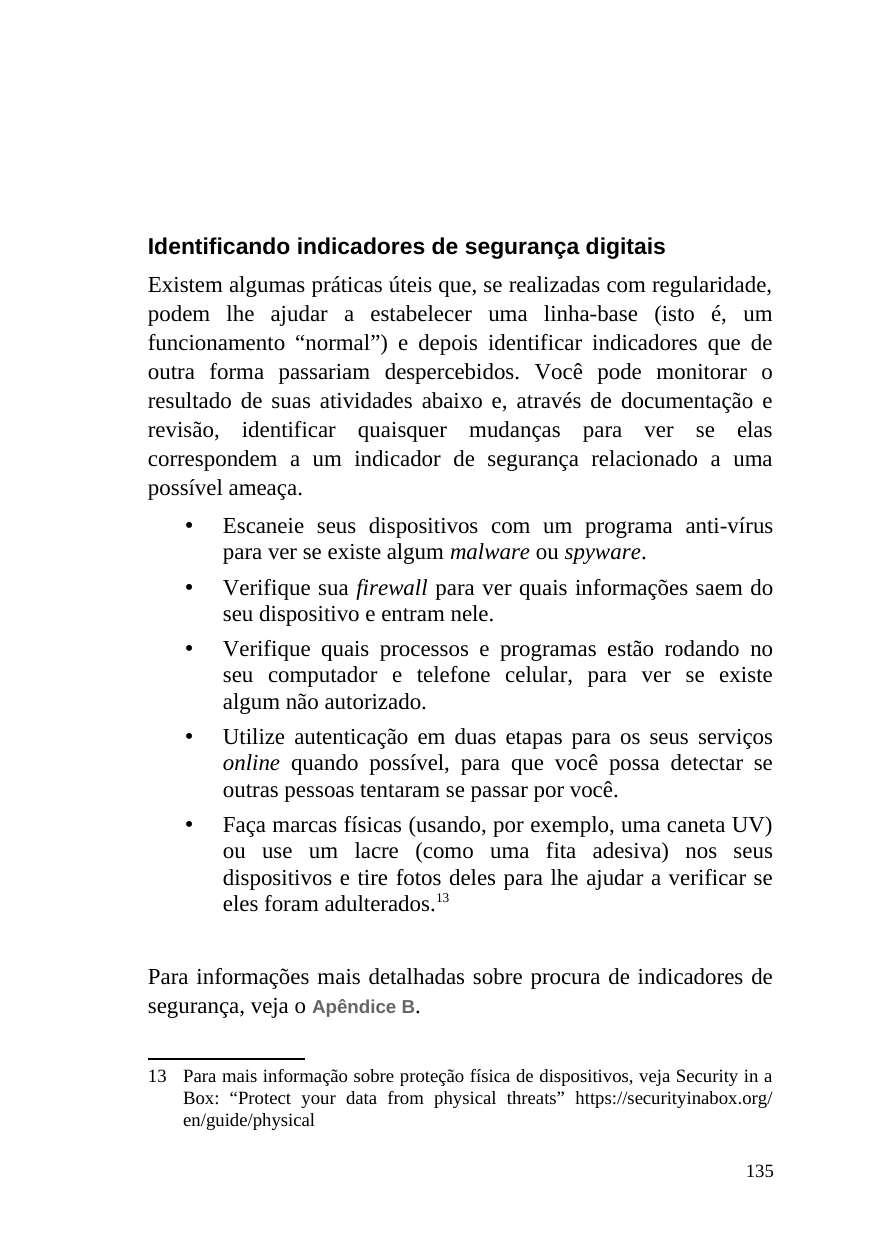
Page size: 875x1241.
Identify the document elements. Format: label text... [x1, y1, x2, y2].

list Para mais informação sobre proteção física de dispositivos, veja Security in a Box: “Protect your data from physical threats” https://securityinabox.org/ en/guide/physical [148, 1065, 774, 1130]
text Existem algumas práticas úteis que, se realizadas com regularidade, podem lhe ajudar a estabelecer uma linha-base (isto é, um funcionamento “normal”) e depois identificar indicadores que de outra forma passariam despercebidos. Você pode monitorar o resultado de suas atividades abaixo e, através de documentação e revisão, identificar quaisquer mudanças para ver se elas correspondem a um indicador de segurança relacionado a uma possível ameaça. [148, 271, 774, 501]
list Utilize autenticação em duas etapas para os seus serviços online quando possível, para que você possa detectar se outras pessoas tentaram se passar por você. [185, 723, 774, 802]
list Verifique sua firewall para ver quais informações saem do seu dispositivo e entram nele. [185, 573, 774, 626]
text Para informações mais detalhadas sobre procura de indicadores de segurança, veja o Apêndice B. [148, 963, 774, 1018]
list Verifique quais processos e programas estão rodando no seu computador e telefone celular, para ver se existe algum não autorizado. [185, 635, 774, 714]
list Escaneie seus dispositivos com um programa anti-vírus para ver se existe algum malware ou spyware. [185, 512, 774, 565]
list Faça marcas físicas (usando, por exemplo, uma caneta UV) ou use um lacre (como uma fita adesiva) nos seus dispositivos e tire fotos deles para lhe ajudar a verificar se eles foram adulterados. [185, 811, 774, 916]
subtitle Identificando indicadores de segurança digitais [148, 233, 774, 260]
